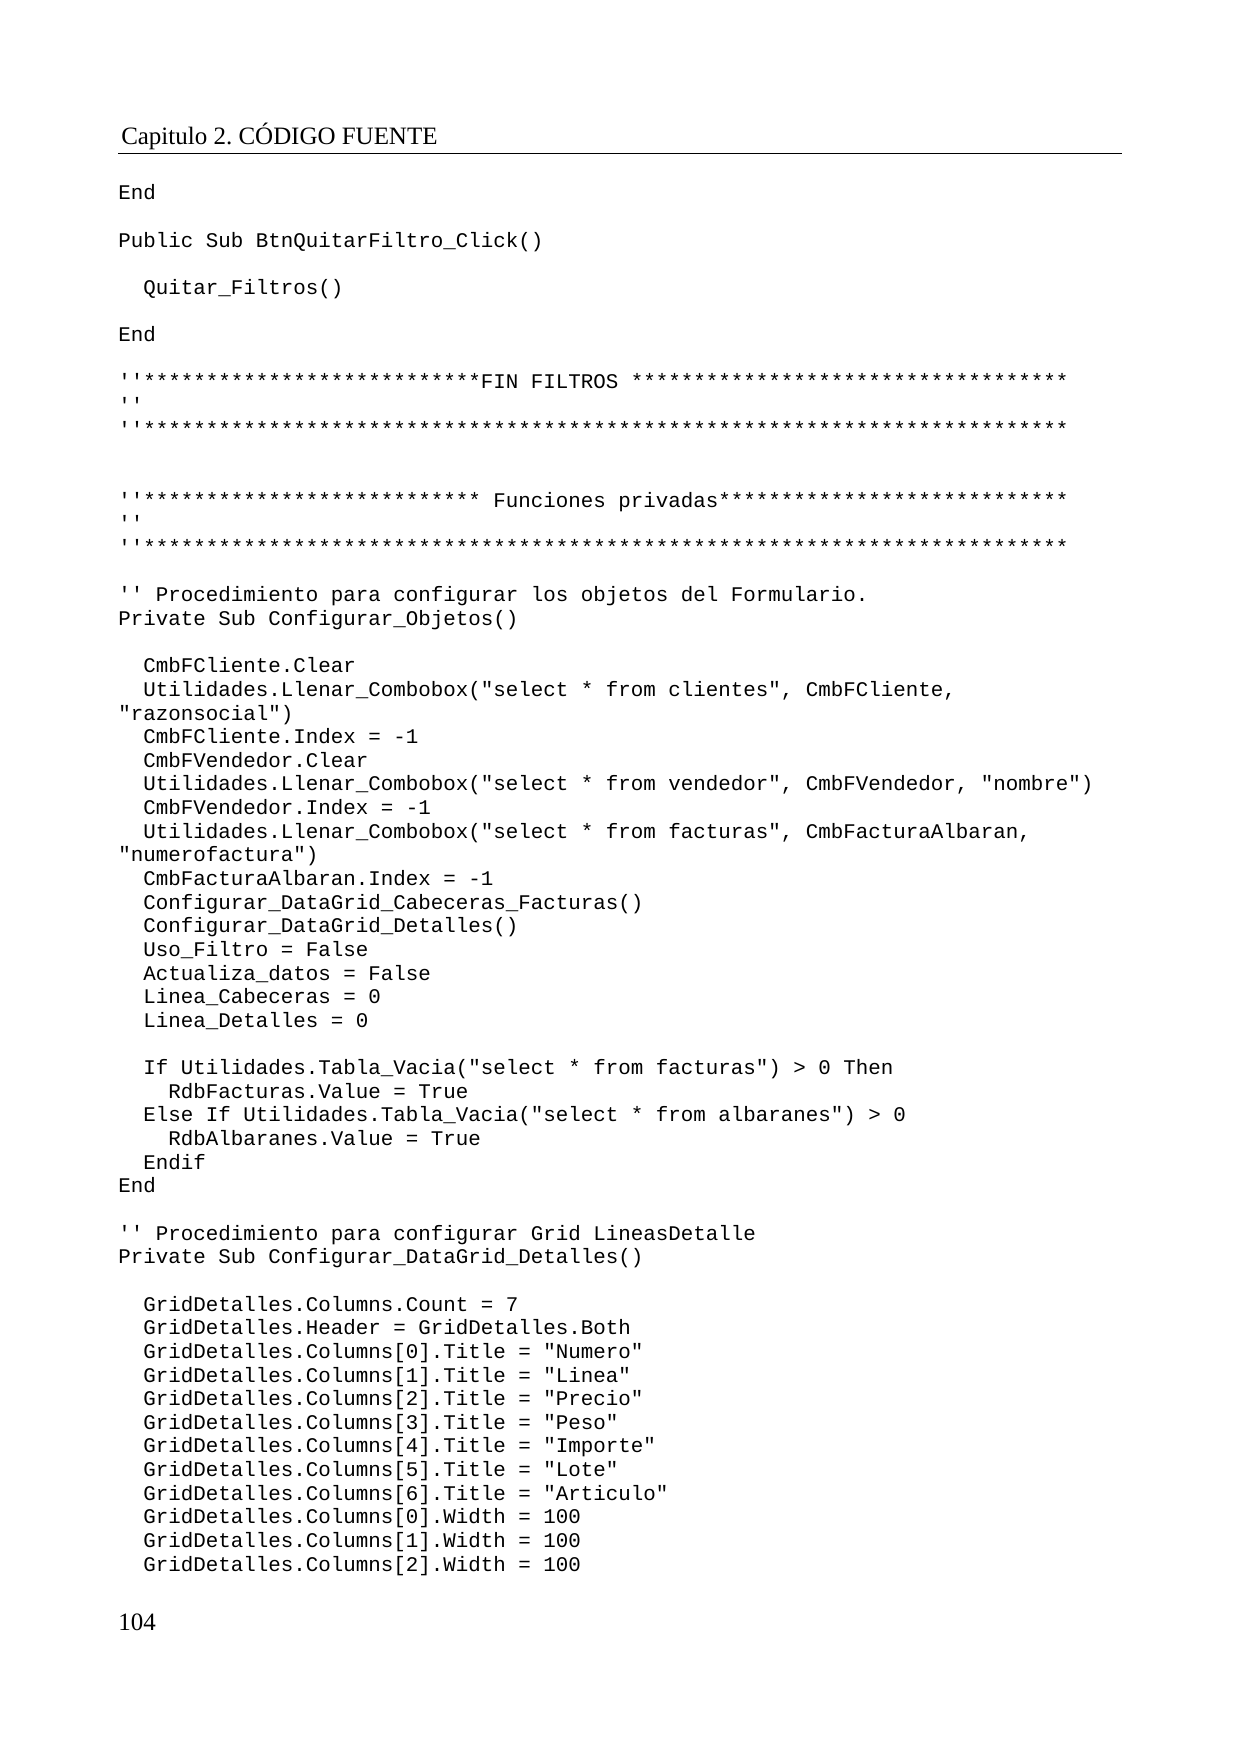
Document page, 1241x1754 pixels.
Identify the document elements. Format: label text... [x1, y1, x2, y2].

text GridDetalles.Columns[5].Title = "Lote" [118, 1459, 1122, 1483]
text ''************************************************************************** [118, 537, 1122, 561]
text GridDetalles.Columns[6].Title = "Articulo" [118, 1483, 1122, 1506]
text Endif [118, 1152, 1122, 1175]
text Else If Utilidades.Tabla_Vacia("select * from albaranes") > 0 [118, 1104, 1122, 1128]
text GridDetalles.Columns[2].Title = "Precio" [118, 1388, 1122, 1412]
text Private Sub Configurar_DataGrid_Detalles() [118, 1246, 1122, 1270]
text End [118, 324, 1122, 348]
text RdbAlbaranes.Value = True [118, 1128, 1122, 1152]
text Utilidades.Llenar_Combobox("select * from facturas", CmbFacturaAlbaran, "numerofactura") [118, 821, 1122, 868]
text GridDetalles.Columns[4].Title = "Importe" [118, 1436, 1122, 1459]
text GridDetalles.Columns.Count = 7 [118, 1294, 1122, 1317]
text GridDetalles.Columns[1].Width = 100 [118, 1530, 1122, 1554]
text ''*************************** Funciones privadas**************************** [118, 490, 1122, 513]
text GridDetalles.Columns[1].Title = "Linea" [118, 1364, 1122, 1388]
text Actualiza_datos = False [118, 963, 1122, 986]
text CmbFacturaAlbaran.Index = -1 [118, 868, 1122, 892]
text '' Procedimiento para configurar Grid LineasDetalle [118, 1223, 1122, 1246]
text Public Sub BtnQuitarFiltro_Click() [118, 229, 1122, 253]
text Linea_Cabeceras = 0 [118, 986, 1122, 1010]
text End [118, 182, 1122, 206]
text CmbFCliente.Clear [118, 655, 1122, 679]
text GridDetalles.Columns[2].Width = 100 [118, 1554, 1122, 1577]
text ''***************************FIN FILTROS *********************************** [118, 371, 1122, 395]
text CmbFCliente.Index = -1 [118, 726, 1122, 750]
text RdbFacturas.Value = True [118, 1081, 1122, 1104]
text End [118, 1175, 1122, 1199]
text GridDetalles.Columns[0].Title = "Numero" [118, 1341, 1122, 1364]
text '' [118, 513, 1122, 537]
text CmbFVendedor.Clear [118, 750, 1122, 773]
text GridDetalles.Columns[0].Width = 100 [118, 1506, 1122, 1530]
text Configurar_DataGrid_Cabeceras_Facturas() [118, 892, 1122, 915]
text GridDetalles.Columns[3].Title = "Peso" [118, 1412, 1122, 1436]
text CmbFVendedor.Index = -1 [118, 797, 1122, 821]
text Utilidades.Llenar_Combobox("select * from clientes", CmbFCliente, "razonsocial") [118, 679, 1122, 726]
text Quitar_Filtros() [118, 277, 1122, 301]
text Utilidades.Llenar_Combobox("select * from vendedor", CmbFVendedor, "nombre") [118, 773, 1122, 797]
text Configurar_DataGrid_Detalles() [118, 915, 1122, 939]
text GridDetalles.Header = GridDetalles.Both [118, 1317, 1122, 1341]
text If Utilidades.Tabla_Vacia("select * from facturas") > 0 Then [118, 1057, 1122, 1081]
text Uso_Filtro = False [118, 939, 1122, 963]
text Private Sub Configurar_Objetos() [118, 608, 1122, 632]
text Linea_Detalles = 0 [118, 1010, 1122, 1033]
text '' [118, 395, 1122, 419]
text '' Procedimiento para configurar los objetos del Formulario. [118, 584, 1122, 608]
text ''************************************************************************** [118, 419, 1122, 442]
